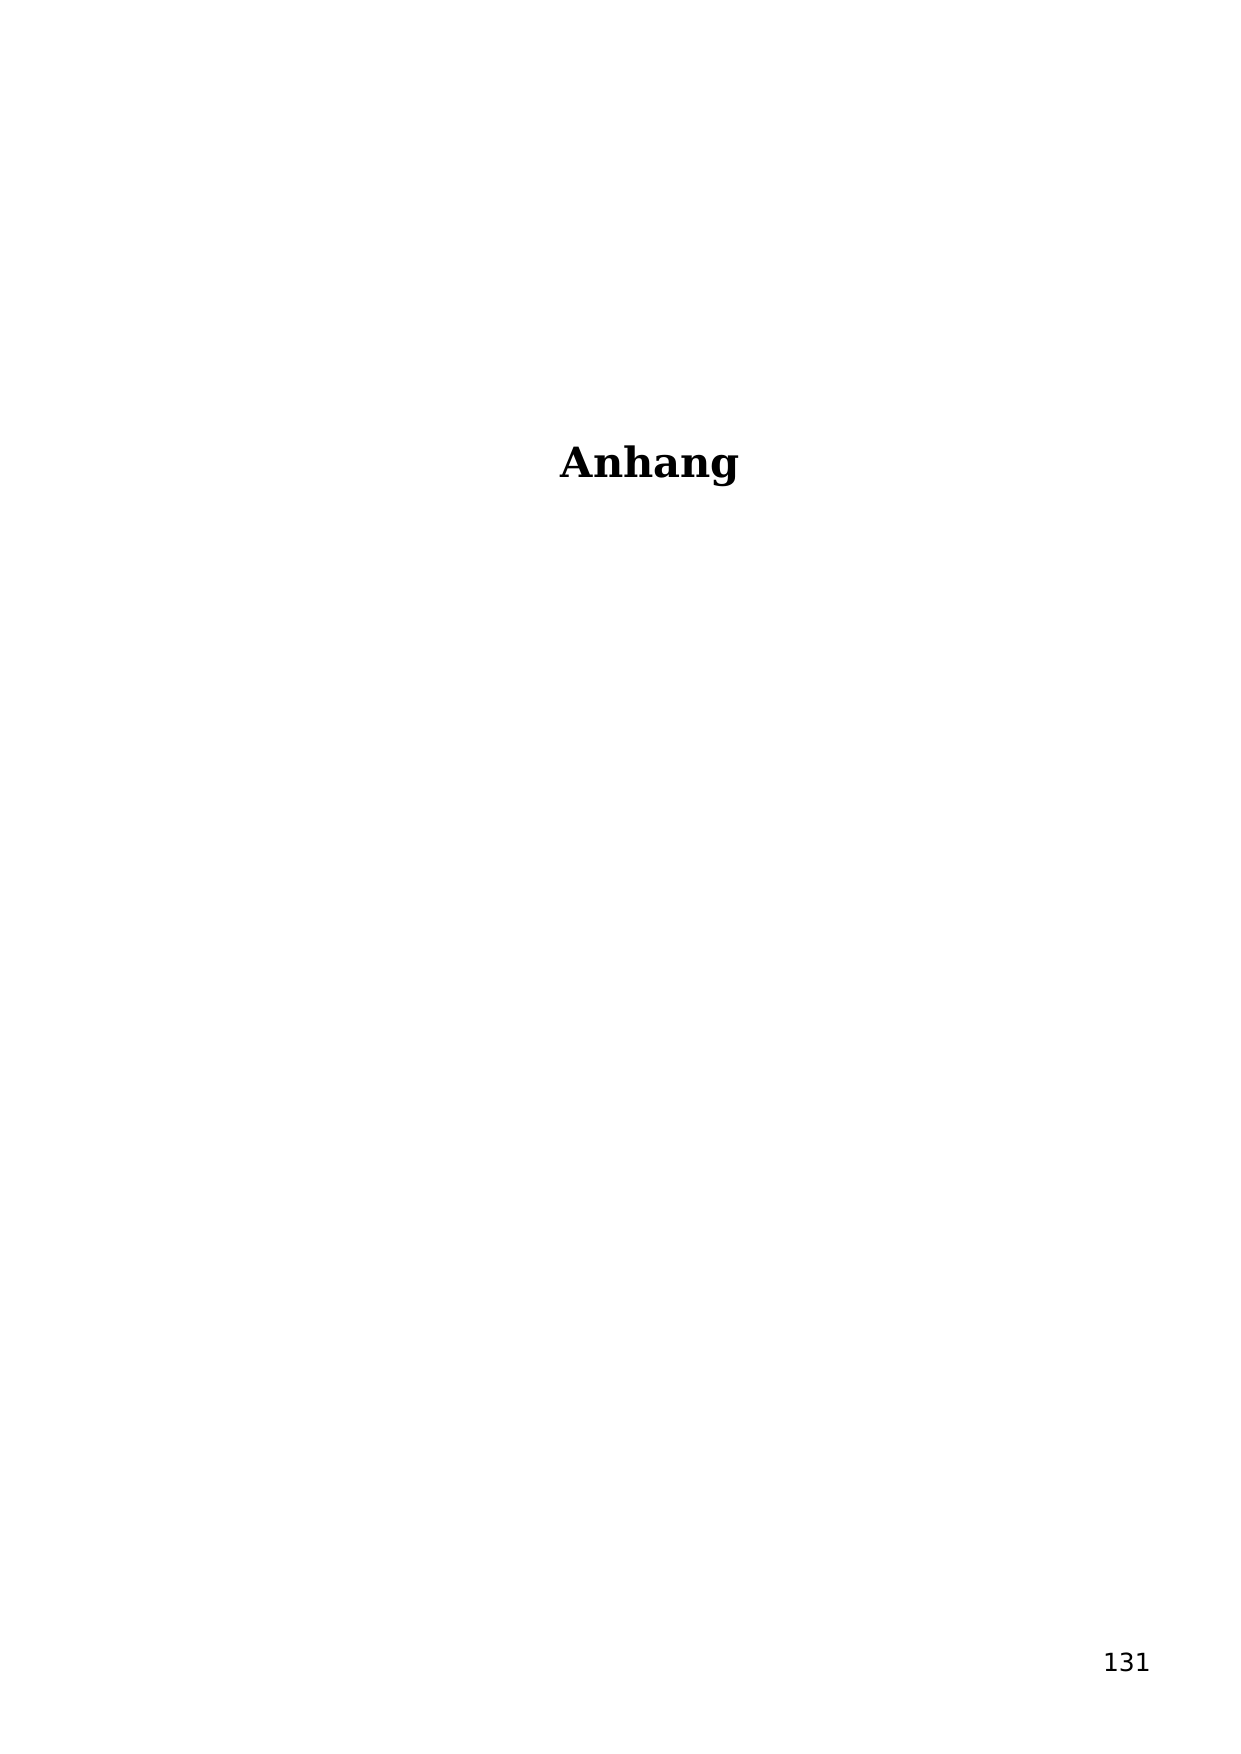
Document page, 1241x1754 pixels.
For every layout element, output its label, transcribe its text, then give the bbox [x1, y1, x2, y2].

text Anhang [150, 425, 1151, 487]
